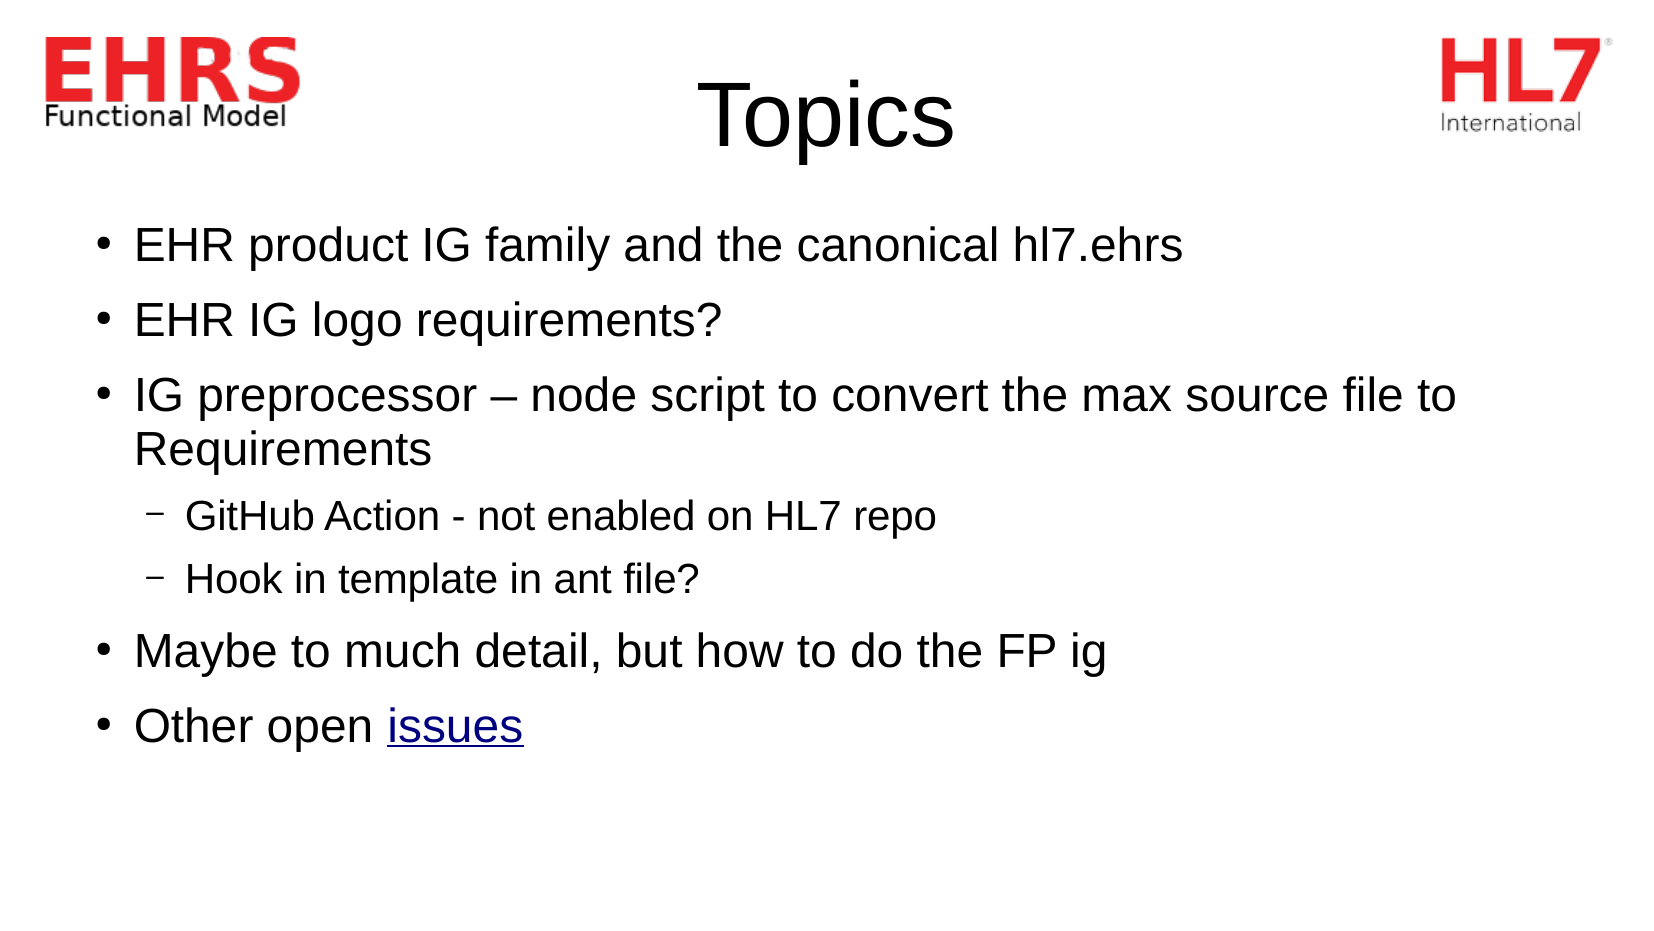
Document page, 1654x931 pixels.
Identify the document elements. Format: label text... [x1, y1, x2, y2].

picture [1441, 37, 1613, 132]
list EHR product IG family and the canonical hl7.ehrs EHR IG logo requirements? IG preprocessor – node script to convert the max source file to Requirements GitHub Action - not enabled on HL7 repo Hook in template in ant file? Maybe to much detail, but how to do the FP ig Other open issues [82, 217, 1571, 758]
title Topics [82, 37, 1571, 193]
picture [45, 37, 301, 132]
